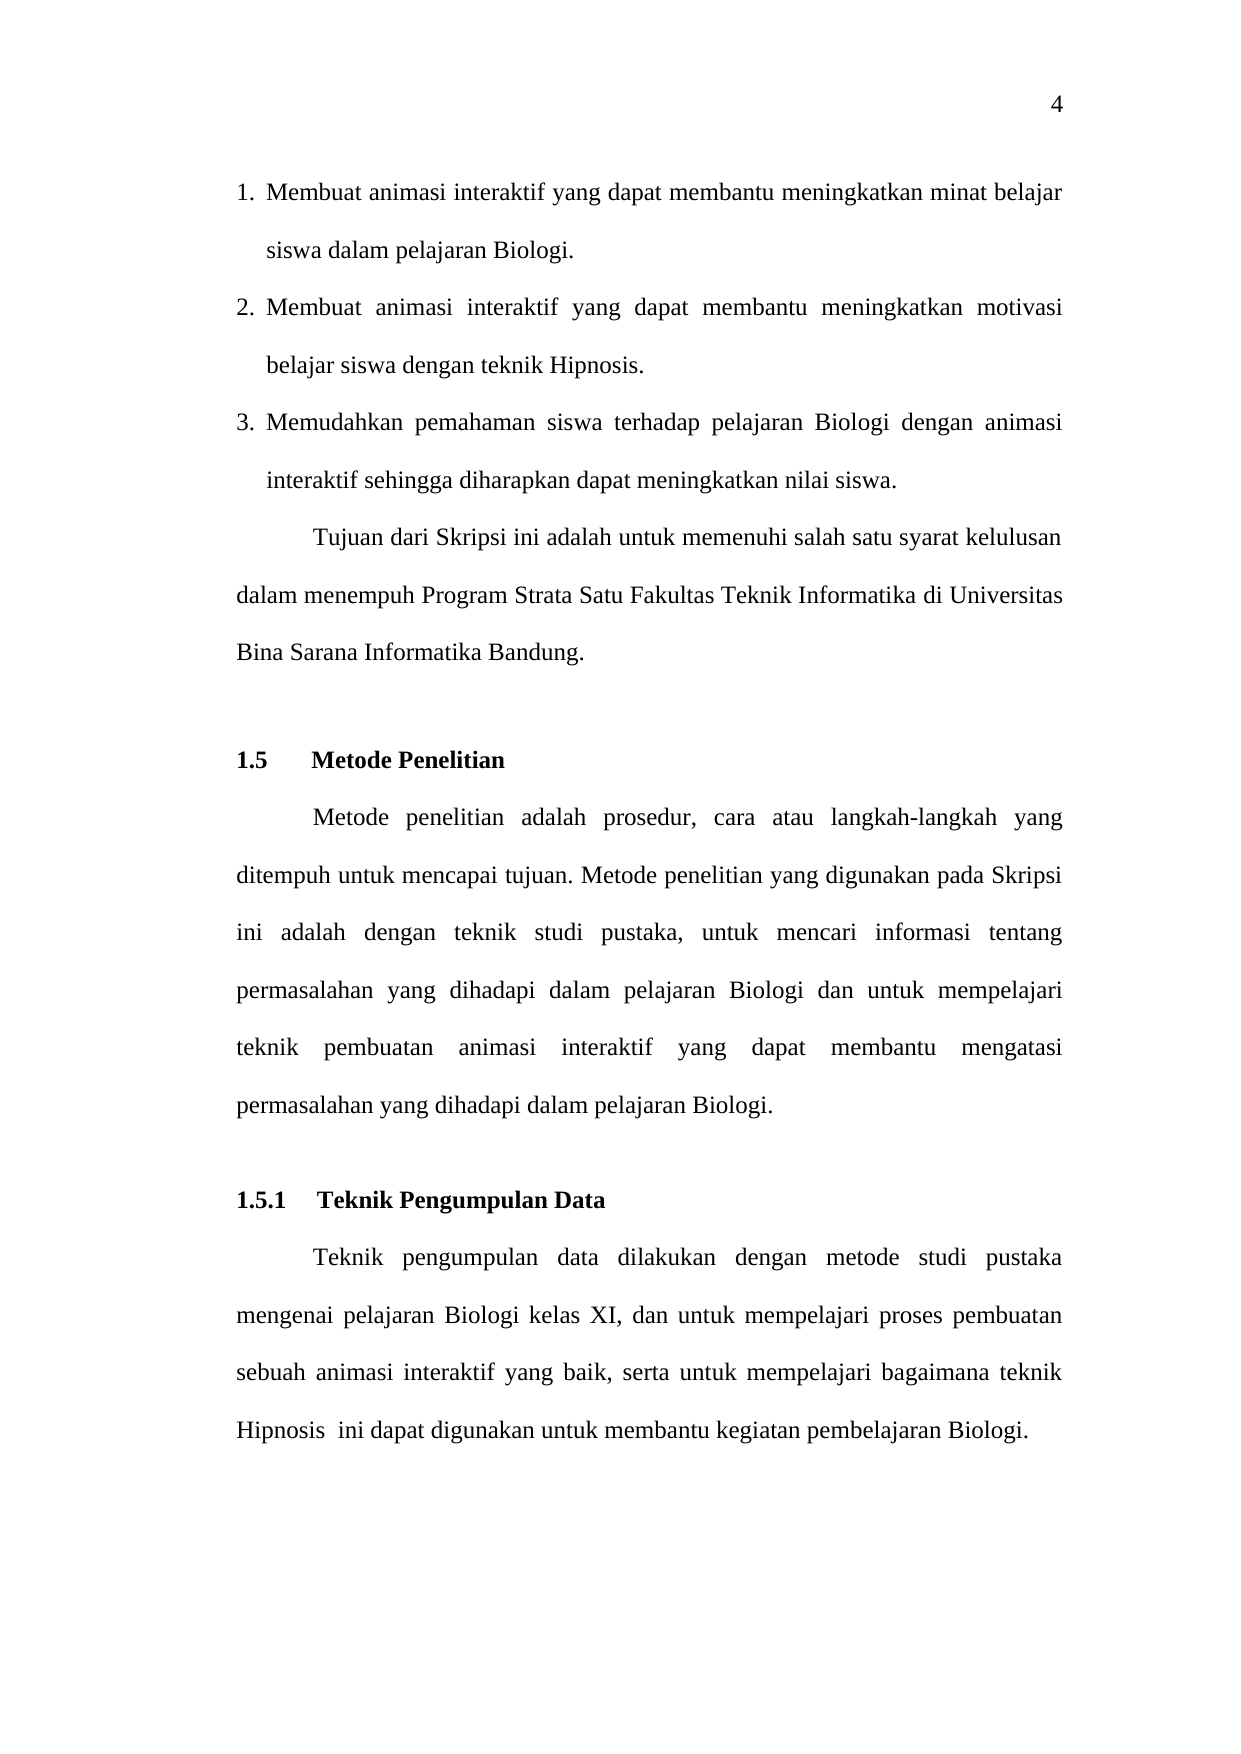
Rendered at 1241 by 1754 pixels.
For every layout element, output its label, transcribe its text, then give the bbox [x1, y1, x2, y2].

subtitle Teknik Pengumpulan Data [236, 1185, 1063, 1213]
list Membuat animasi interaktif yang dapat membantu meningkatkan motivasi belajar siswa dengan teknik Hipnosis. [236, 292, 1063, 378]
list Memudahkan pemahaman siswa terhadap pelajaran Biologi dengan animasi interaktif sehingga diharapkan dapat meningkatkan nilai siswa. [236, 407, 1063, 493]
text Tujuan dari Skripsi ini adalah untuk memenuhi salah satu syarat kelulusan dalam menempuh Program Strata Satu Fakultas Teknik Informatika di Universitas Bina Sarana Informatika Bandung. [236, 522, 1063, 666]
text Teknik pengumpulan data dilakukan dengan metode studi pustaka mengenai pelajaran Biologi kelas XI, dan untuk mempelajari proses pembuatan sebuah animasi interaktif yang baik, serta untuk mempelajari bagaimana teknik Hipnosis ini dapat digunakan untuk membantu kegiatan pembelajaran Biologi. [236, 1242, 1063, 1443]
text Metode penelitian adalah prosedur, cara atau langkah-langkah yang ditempuh untuk mencapai tujuan. Metode penelitian yang digunakan pada Skripsi ini adalah dengan teknik studi pustaka, untuk mencari informasi tentang permasalahan yang dihadapi dalam pelajaran Biologi dan untuk mempelajari teknik pembuatan animasi interaktif yang dapat membantu mengatasi permasalahan yang dihadapi dalam pelajaran Biologi. [236, 802, 1063, 1118]
list Membuat animasi interaktif yang dapat membantu meningkatkan minat belajar siswa dalam pelajaran Biologi. [236, 177, 1063, 263]
subtitle Metode Penelitian [236, 745, 1063, 773]
